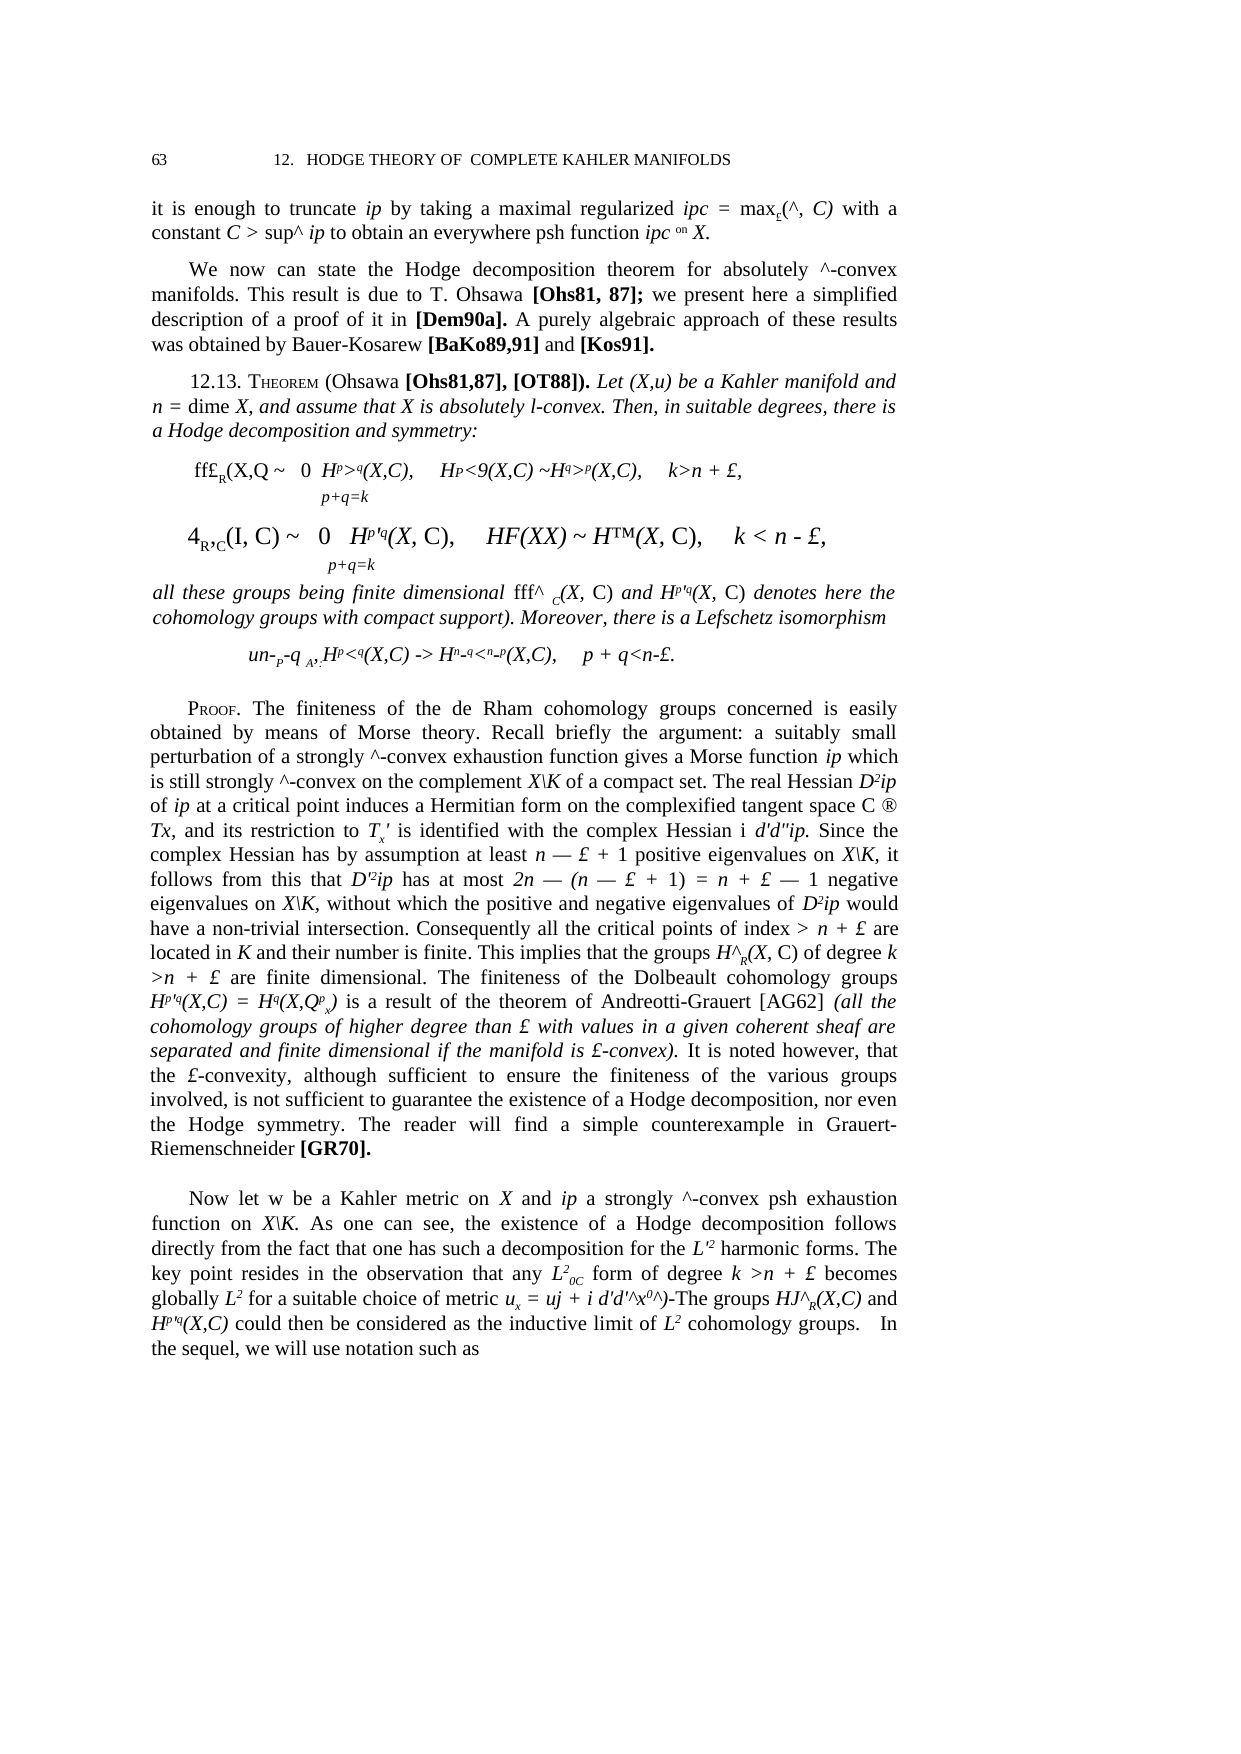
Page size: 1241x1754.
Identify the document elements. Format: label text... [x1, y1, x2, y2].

text it is enough to truncate ip by taking a maximal regularized ipc = max£(^, C) with a constant C > sup^ ip to obtain an everywhere psh function ipc on X. [151, 196, 897, 244]
text 12.13. Theorem (Ohsawa [Ohs81,87], [OT88]). Let (X,u) be a Kahler manifold and n = dime X, and assume that X is absolutely l-convex. Then, in suitable degrees, there is a Hodge decomposition and symmetry: [152, 369, 899, 442]
text Proof. The finiteness of the de Rham cohomology groups concerned is easily obtained by means of Morse theory. Recall briefly the argument: a suitably small perturbation of a strongly ^-convex exhaustion function gives a Morse function ip which is still strongly ^-convex on the complement X\K of a compact set. The real Hessian D2ip of ip at a critical point induces a Hermitian form on the complexified tangent space C ® Tx, and its restriction to Tx' is identified with the complex Hessian i d'd"ip. Since the complex Hessian has by assumption at least n — £ + 1 positive eigenvalues on X\K, it follows from this that D'2ip has at most 2n — (n — £ + 1) = n + £ — 1 negative eigenvalues on X\K, without which the positive and negative eigenvalues of D2ip would have a non-trivial intersection. Consequently all the critical points of index > n + £ are located in K and their number is finite. This implies that the groups H^R(X, C) of degree k >n + £ are finite dimensional. The finiteness of the Dolbeault cohomology groups Hp'q(X,C) = Hq(X,Qpx) is a result of the theorem of Andreotti-Grauert [AG62] (all the cohomology groups of higher degree than £ with values in a given coherent sheaf are separated and finite dimensional if the manifold is £-convex). It is noted however, that the £-convexity, although sufficient to ensure the finiteness of the various groups involved, is not sufficient to guarantee the existence of a Hodge decomposition, nor even the Hodge symmetry. The reader will find a simple counterexample in Grauert-Riemenschneider [GR70]. [150, 695, 898, 1160]
text 63 12. HODGE THEORY OF COMPLETE KAHLER MANIFOLDS [151, 150, 899, 169]
text p+q=k [321, 487, 899, 506]
text p+q=k [328, 555, 899, 574]
text 4R,C(I, C) ~ 0 Hp'q(X, C), HF(XX) ~ H™(X, C), k < n - £, [187, 521, 899, 554]
text un-P-q A,:Hp<q(X,C) -> Hn-q<n-p(X,C), p + q<n-£. [248, 642, 899, 670]
text We now can state the Hodge decomposition theorem for absolutely ^-convex manifolds. This result is due to T. Ohsawa [Ohs81, 87]; we present here a simplified description of a proof of it in [Dem90a]. A purely algebraic approach of these results was obtained by Bauer-Kosarew [BaKo89,91] and [Kos91]. [151, 257, 898, 357]
text Now let w be a Kahler metric on X and ip a strongly ^-convex psh exhaus­tion function on X\K. As one can see, the existence of a Hodge decomposition follows directly from the fact that one has such a decomposition for the L'2 har­monic forms. The key point resides in the observation that any L20C form of degree k >n + £ becomes globally L2 for a suitable choice of metric ux = uj + i d'd'^x0^)-The groups HJ^R(X,C) and Hp'q(X,C) could then be considered as the induc­tive limit of L2 cohomology groups. In the sequel, we will use notation such as [151, 1185, 897, 1360]
text ff£R(X,Q ~ 0 Hp>q(X,C), Hp<9(X,C) ~Hq>p(X,C), k>n + £, [194, 458, 899, 486]
text all these groups being finite dimensional fff^ C(X, C) and Hp'q(X, C) denotes here the cohomology groups with compact support). Moreover, there is a Lefschetz iso­morphism [152, 579, 897, 630]
